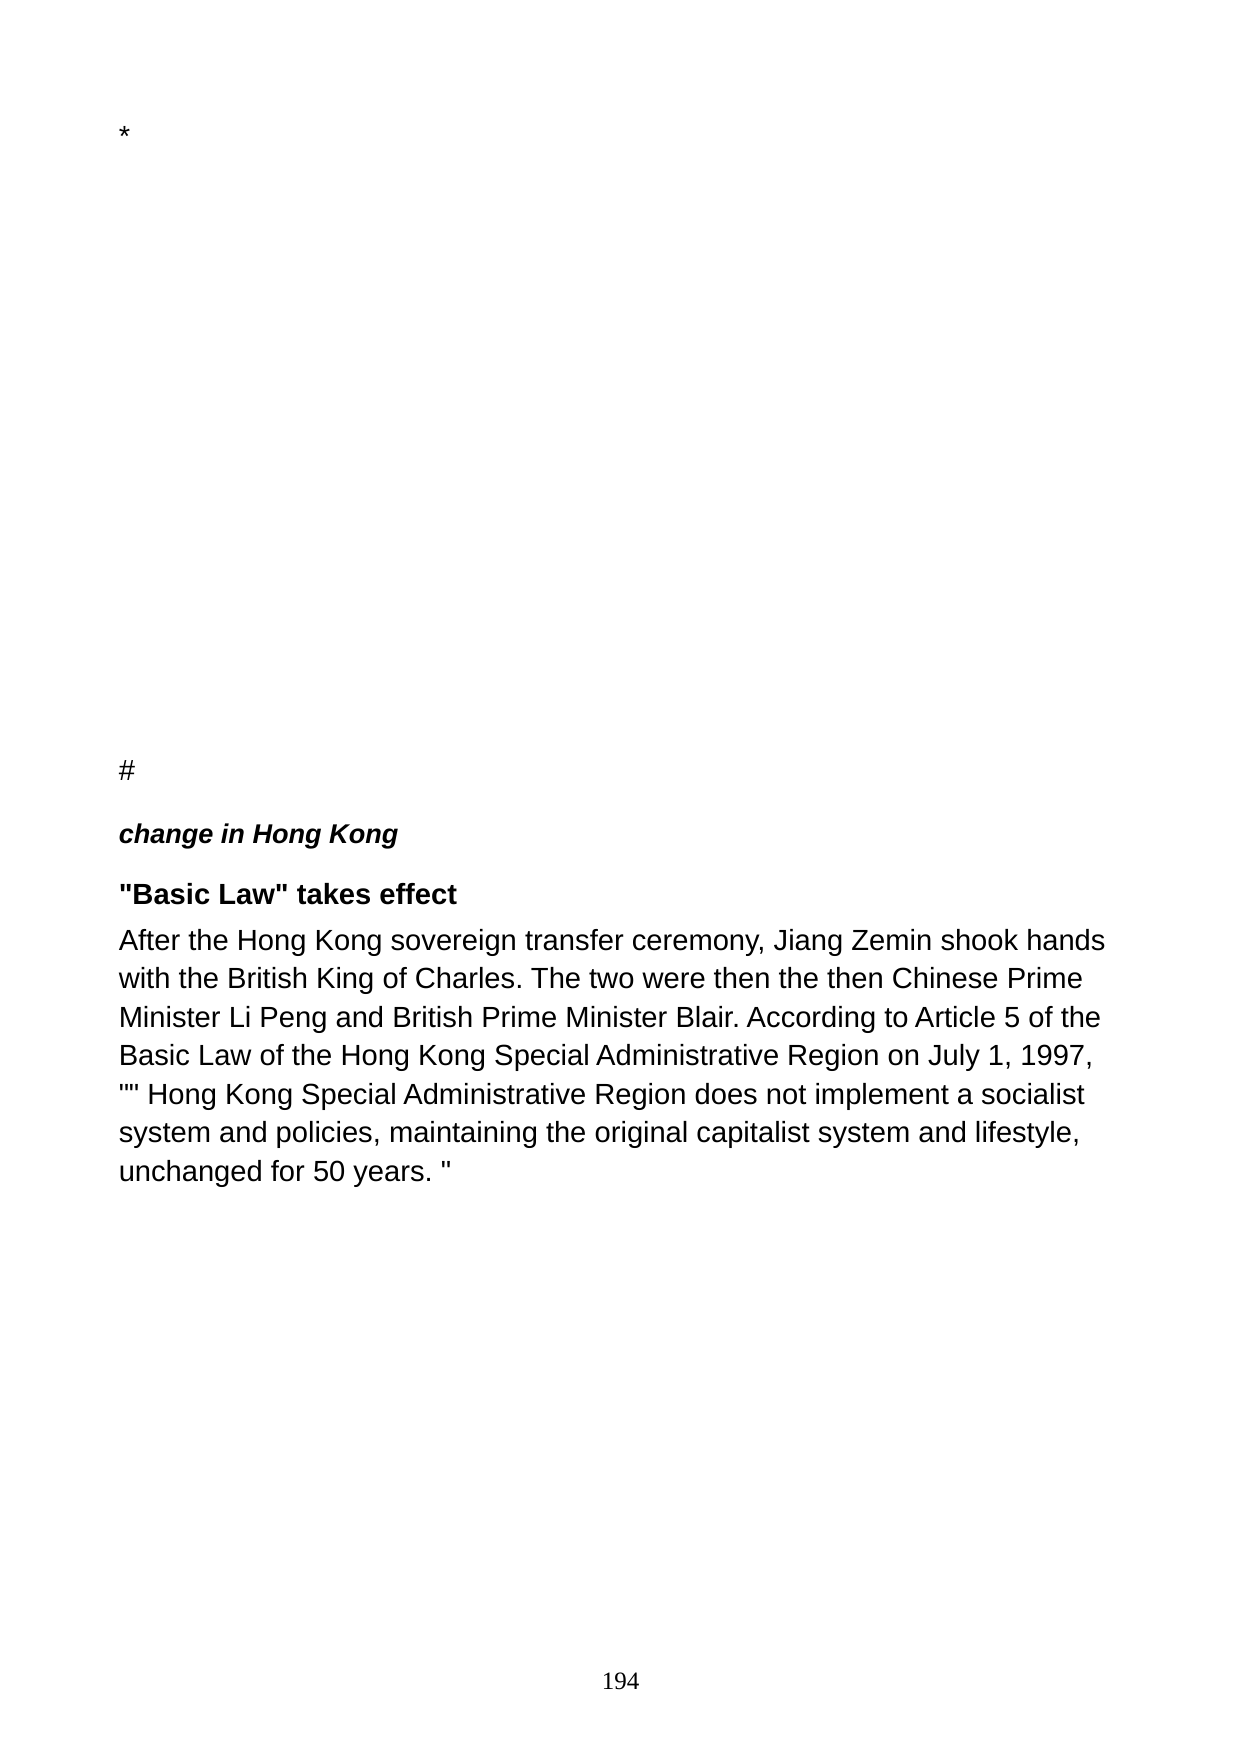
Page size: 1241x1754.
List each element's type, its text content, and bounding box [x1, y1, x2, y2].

subtitle change in Hong Kong [118, 818, 1122, 849]
subtitle "Basic Law" takes effect [118, 877, 1122, 910]
text After the Hong Kong sovereign transfer ceremony, Jiang Zemin shook hands with the British King of Charles. The two were then the then Chinese Prime Minister Li Peng and British Prime Minister Blair. According to Article 5 of the Basic Law of the Hong Kong Special Administrative Region on July 1, 1997, "" Hong Kong Special Administrative Region does not implement a socialist system and policies, maintaining the original capitalist system and lifestyle, unchanged for 50 years. " [118, 923, 1122, 1187]
text * # [118, 118, 1122, 786]
